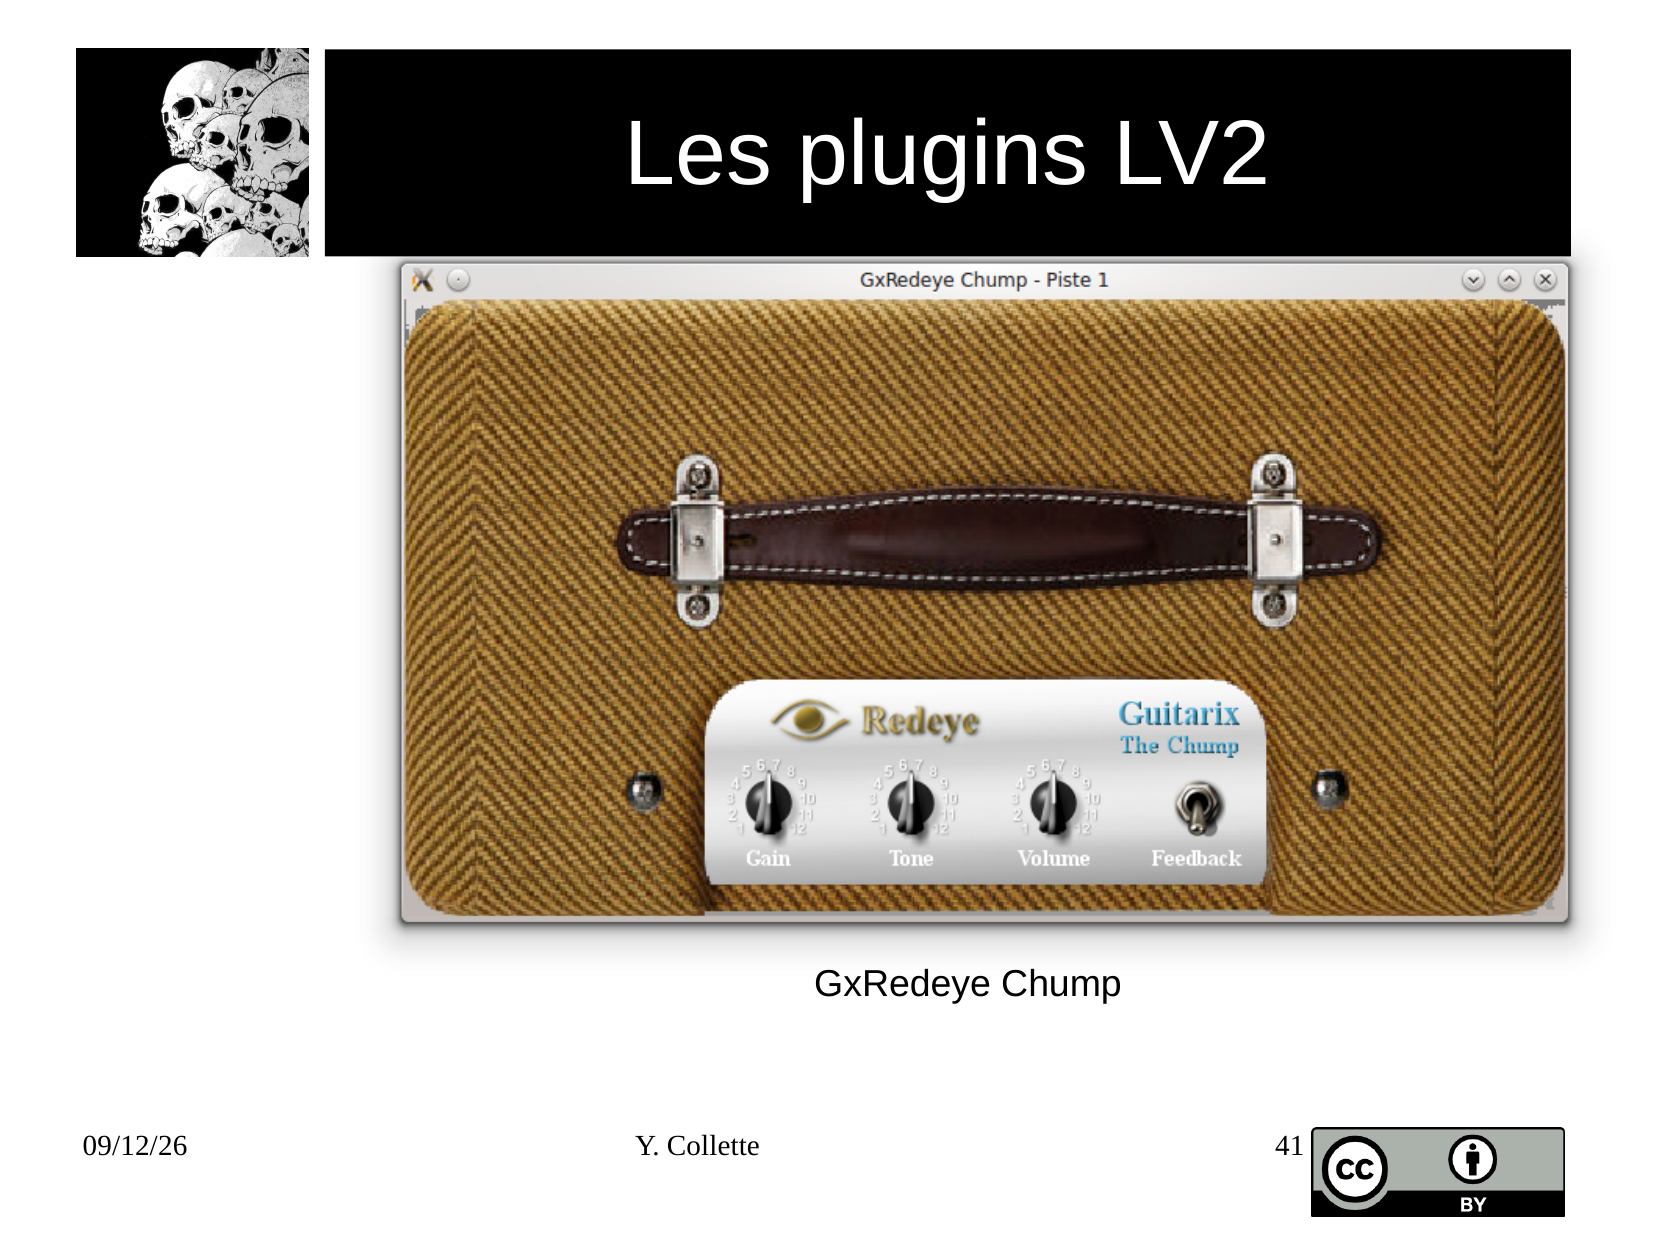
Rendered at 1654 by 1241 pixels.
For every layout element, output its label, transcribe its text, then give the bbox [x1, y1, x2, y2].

picture [76, 48, 309, 257]
text_box GxRedeye Chump [799, 985, 1152, 1025]
picture [339, 201, 1631, 985]
title Les plugins LV2 [324, 49, 1571, 257]
picture [1311, 1127, 1565, 1217]
